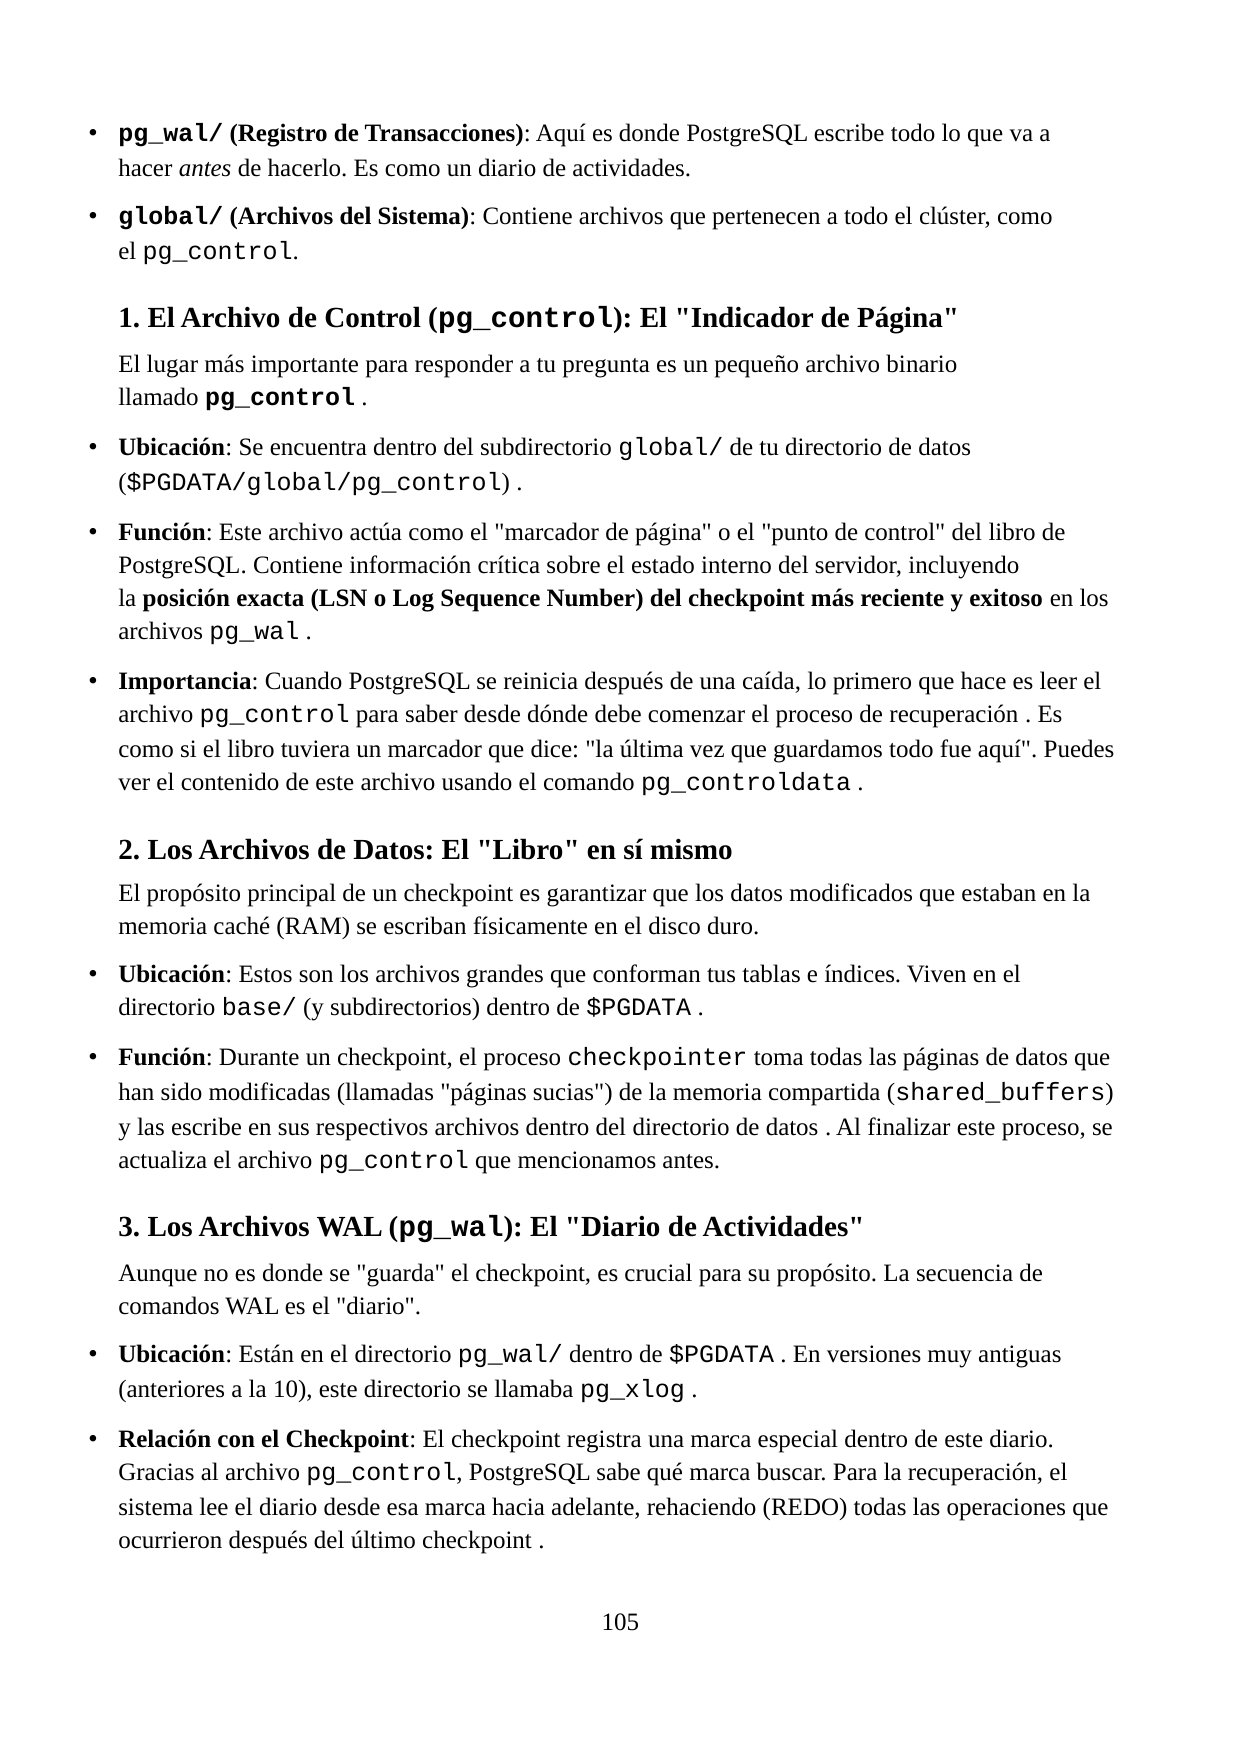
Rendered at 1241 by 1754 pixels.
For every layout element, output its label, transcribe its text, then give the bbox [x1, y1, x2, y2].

list Ubicación: Estos son los archivos grandes que conforman tus tablas e índices. Viven en el directorio base/ (y subdirectorios) dentro de $PGDATA . [118, 959, 1122, 1022]
subtitle 3. Los Archivos WAL (pg_wal): El "Diario de Actividades" [118, 1209, 1122, 1246]
subtitle 1. El Archivo de Control (pg_control): El "Indicador de Página" [118, 301, 1122, 337]
subtitle 2. Los Archivos de Datos: El "Libro" en sí mismo [118, 832, 1122, 866]
text Aunque no es donde se "guarda" el checkpoint, es crucial para su propósito. La secuencia de comandos WAL es el "diario". [118, 1258, 1122, 1320]
list Función: Durante un checkpoint, el proceso checkpointer toma todas las páginas de datos que han sido modificadas (llamadas "páginas sucias") de la memoria compartida (shared_buffers) y las escribe en sus respectivos archivos dentro del directorio de datos . Al finalizar este proceso, se actualiza el archivo pg_control que mencionamos antes. [118, 1042, 1122, 1176]
list Ubicación: Se encuentra dentro del subdirectorio global/ de tu directorio de datos ($PGDATA/global/pg_control) . [118, 432, 1122, 498]
list Ubicación: Están en el directorio pg_wal/ dentro de $PGDATA . En versiones muy antiguas (anteriores a la 10), este directorio se llamaba pg_xlog . [118, 1339, 1122, 1404]
list global/ (Archivos del Sistema): Contiene archivos que pertenecen a todo el clúster, como el pg_control. [118, 201, 1122, 267]
list pg_wal/ (Registro de Transacciones): Aquí es donde PostgreSQL escribe todo lo que va a hacer antes de hacerlo. Es como un diario de actividades. [118, 118, 1122, 182]
text El propósito principal de un checkpoint es garantizar que los datos modificados que estaban en la memoria caché (RAM) se escriban físicamente en el disco duro. [118, 878, 1122, 940]
list Función: Este archivo actúa como el "marcador de página" o el "punto de control" del libro de PostgreSQL. Contiene información crítica sobre el estado interno del servidor, incluyendo la posición exacta (LSN o Log Sequence Number) del checkpoint más reciente y exitoso en los archivos pg_wal . [118, 517, 1122, 647]
list Importancia: Cuando PostgreSQL se reinicia después de una caída, lo primero que hace es leer el archivo pg_control para saber desde dónde debe comenzar el proceso de recuperación . Es como si el libro tuviera un marcador que dice: "la última vez que guardamos todo fue aquí". Puedes ver el contenido de este archivo usando el comando pg_controldata . [118, 666, 1122, 798]
list Relación con el Checkpoint: El checkpoint registra una marca especial dentro de este diario. Gracias al archivo pg_control, PostgreSQL sabe qué marca buscar. Para la recuperación, el sistema lee el diario desde esa marca hacia adelante, rehaciendo (REDO) todas las operaciones que ocurrieron después del último checkpoint . [118, 1424, 1122, 1554]
text El lugar más importante para responder a tu pregunta es un pequeño archivo binario llamado pg_control . [118, 349, 1122, 413]
